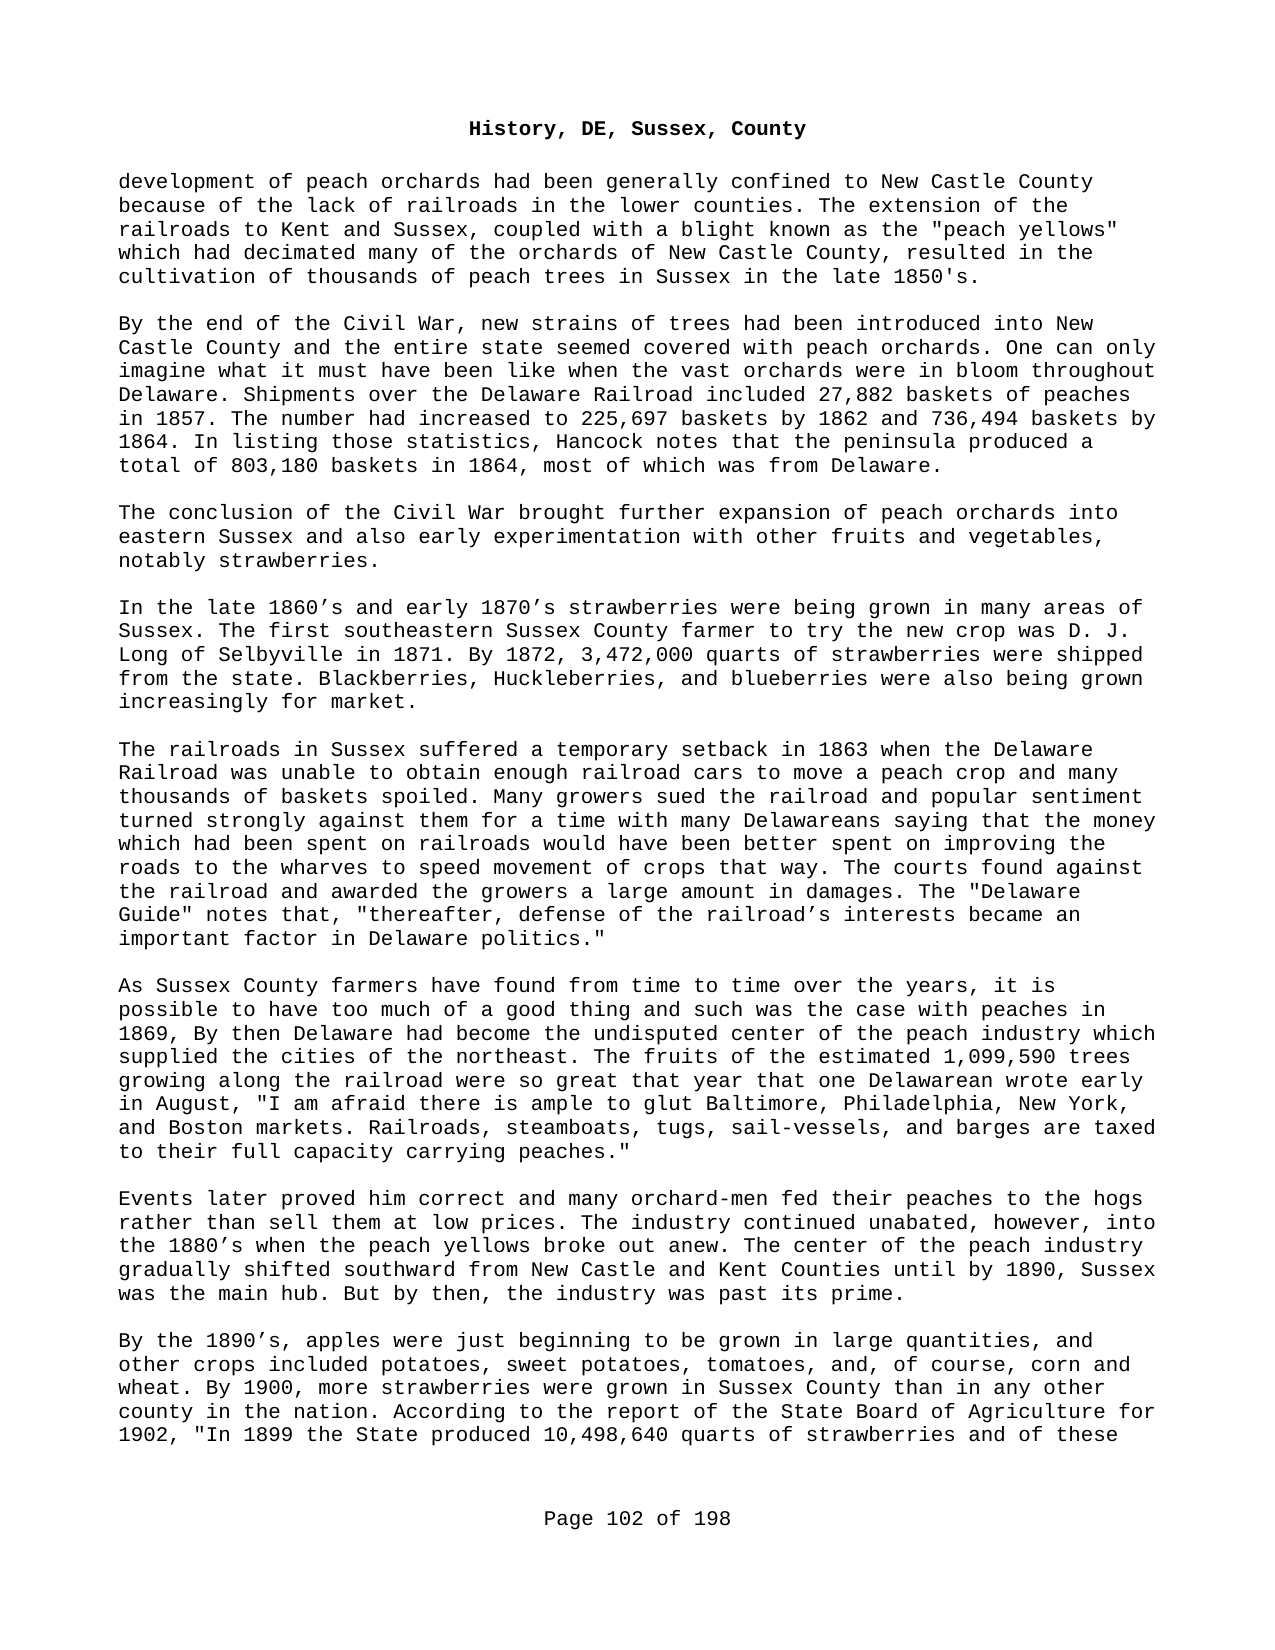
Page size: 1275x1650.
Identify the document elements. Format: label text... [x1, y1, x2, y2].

text The railroads in Sussex suffered a temporary setback in 1863 when the Delaware Railroad was unable to obtain enough railroad cars to move a peach crop and many thousands of baskets spoiled. Many growers sued the railroad and popular sentiment turned strongly against them for a time with many Delawareans saying that the money which had been spent on railroads would have been better spent on improving the roads to the wharves to speed movement of crops that way. The courts found against the railroad and awarded the growers a large amount in damages. The "Delaware Guide" notes that, "thereafter, defense of the railroad’s interests became an important factor in Delaware politics." [118, 739, 1157, 952]
text As Sussex County farmers have found from time to time over the years, it is possible to have too much of a good thing and such was the case with peaches in 1869, By then Delaware had become the undisputed center of the peach industry which supplied the cities of the northeast. The fruits of the estimated 1,099,590 trees growing along the railroad were so great that year that one Delawarean wrote early in August, "I am afraid there is ample to glut Baltimore, Philadelphia, New York, and Boston markets. Railroads, steamboats, tugs, sail-vessels, and barges are taxed to their full capacity carrying peaches." [118, 975, 1157, 1164]
text In the late 1860’s and early 1870’s strawberries were being grown in many areas of Sussex. The first southeastern Sussex County farmer to try the new crop was D. J. Long of Selbyville in 1871. By 1872, 3,472,000 quarts of strawberries were shipped from the state. Blackberries, Huckleberries, and blueberries were also being grown increasingly for market. [118, 597, 1157, 715]
text development of peach orchards had been generally confined to New Castle County because of the lack of railroads in the lower counties. The extension of the railroads to Kent and Sussex, coupled with a blight known as the "peach yellows" which had decimated many of the orchards of New Castle County, resulted in the cultivation of thousands of peach trees in Sussex in the late 1850's. [118, 171, 1157, 289]
text Events later proved him correct and many orchard-men fed their peaches to the hogs rather than sell them at low prices. The industry continued unabated, however, into the 1880’s when the peach yellows broke out anew. The center of the peach industry gradually shifted southward from New Castle and Kent Counties until by 1890, Sussex was the main hub. But by then, the industry was past its prime. [118, 1188, 1157, 1306]
text By the end of the Civil War, new strains of trees had been introduced into New Castle County and the entire state seemed covered with peach orchards. One can only imagine what it must have been like when the vast orchards were in bloom throughout Delaware. Shipments over the Delaware Railroad included 27,882 baskets of peaches in 1857. The number had increased to 225,697 baskets by 1862 and 736,494 baskets by 1864. In listing those statistics, Hancock notes that the peninsula produced a total of 803,180 baskets in 1864, most of which was from Delaware. [118, 313, 1157, 479]
text By the 1890’s, apples were just beginning to be grown in large quantities, and other crops included potatoes, sweet potatoes, tomatoes, and, of course, corn and wheat. By 1900, more strawberries were grown in Sussex County than in any other county in the nation. According to the report of the State Board of Agriculture for 1902, "In 1899 the State produced 10,498,640 quarts of strawberries and of these [118, 1330, 1157, 1448]
text The conclusion of the Civil War brought further expansion of peach orchards into eastern Sussex and also early experimentation with other fruits and vegetables, notably strawberries. [118, 502, 1157, 573]
